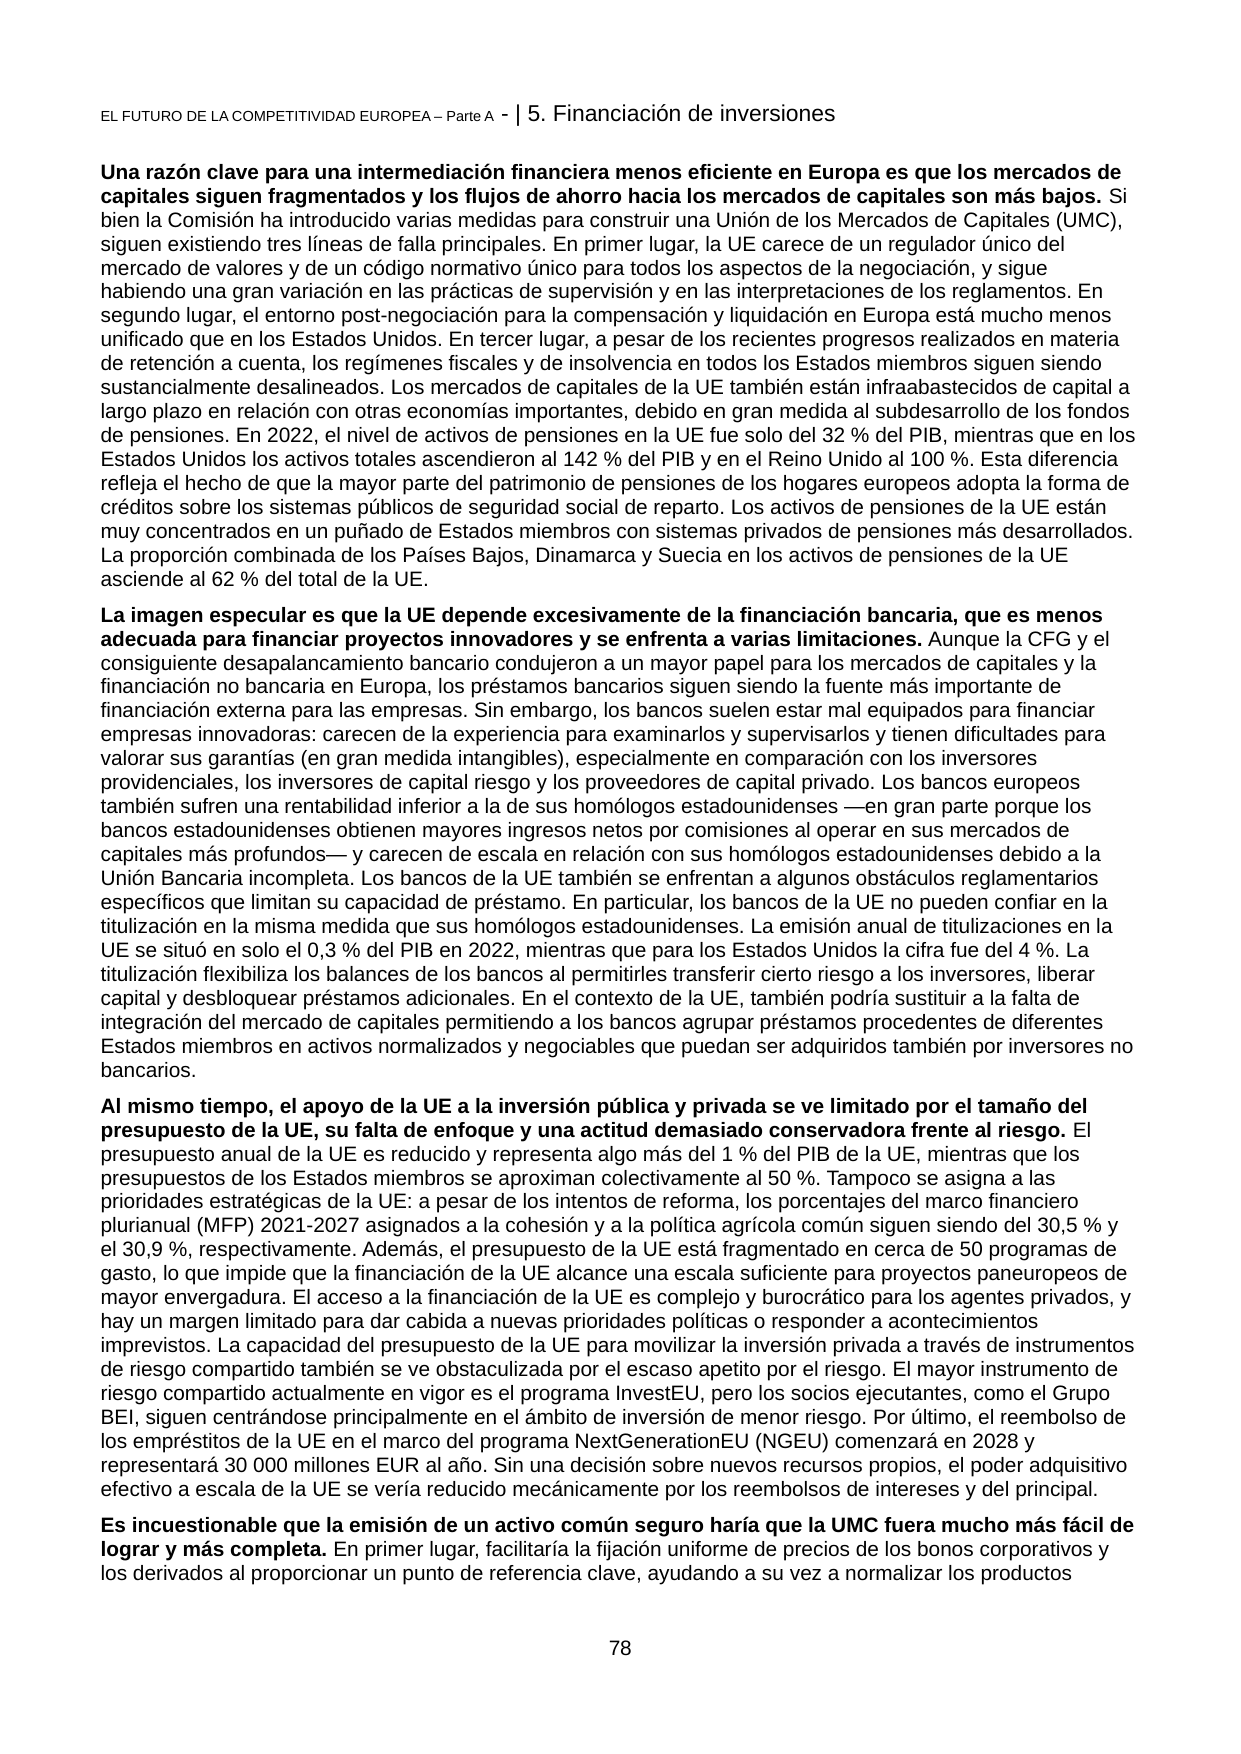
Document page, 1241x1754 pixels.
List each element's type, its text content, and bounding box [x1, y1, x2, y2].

text La imagen especular es que la UE depende excesivamente de la financiación bancaria, que es menos adecuada para financiar proyectos innovadores y se enfrenta a varias limitaciones. Aunque la CFG y el consiguiente desapalancamiento bancario condujeron a un mayor papel para los mercados de capitales y la financiación no bancaria en Europa, los préstamos bancarios siguen siendo la fuente más importante de financiación externa para las empresas. Sin embargo, los bancos suelen estar mal equipados para financiar empresas innovadoras: carecen de la experiencia para examinarlos y supervisarlos y tienen dificultades para valorar sus garantías (en gran medida intangibles), especialmente en comparación con los inversores providenciales, los inversores de capital riesgo y los proveedores de capital privado. Los bancos europeos también sufren una rentabilidad inferior a la de sus homólogos estadounidenses —en gran parte porque los bancos estadounidenses obtienen mayores ingresos netos por comisiones al operar en sus mercados de capitales más profundos— y carecen de escala en relación con sus homólogos estadounidenses debido a la Unión Bancaria incompleta. Los bancos de la UE también se enfrentan a algunos obstáculos reglamentarios específicos que limitan su capacidad de préstamo. En particular, los bancos de la UE no pueden confiar en la titulización en la misma medida que sus homólogos estadounidenses. La emisión anual de titulizaciones en la UE se situó en solo el 0,3 % del PIB en 2022, mientras que para los Estados Unidos la cifra fue del 4 %. La titulización flexibiliza los balances de los bancos al permitirles transferir cierto riesgo a los inversores, liberar capital y desbloquear préstamos adicionales. En el contexto de la UE, también podría sustituir a la falta de integración del mercado de capitales permitiendo a los bancos agrupar préstamos procedentes de diferentes Estados miembros en activos normalizados y negociables que puedan ser adquiridos también por inversores no bancarios. [100, 602, 1140, 1082]
text Una razón clave para una intermediación financiera menos eficiente en Europa es que los mercados de capitales siguen fragmentados y los flujos de ahorro hacia los mercados de capitales son más bajos. Si bien la Comisión ha introducido varias medidas para construir una Unión de los Mercados de Capitales (UMC), siguen existiendo tres líneas de falla principales. En primer lugar, la UE carece de un regulador único del mercado de valores y de un código normativo único para todos los aspectos de la negociación, y sigue habiendo una gran variación en las prácticas de supervisión y en las interpretaciones de los reglamentos. En segundo lugar, el entorno post-negociación para la compensación y liquidación en Europa está mucho menos unificado que en los Estados Unidos. En tercer lugar, a pesar de los recientes progresos realizados en materia de retención a cuenta, los regímenes fiscales y de insolvencia en todos los Estados miembros siguen siendo sustancialmente desalineados. Los mercados de capitales de la UE también están infraabastecidos de capital a largo plazo en relación con otras economías importantes, debido en gran medida al subdesarrollo de los fondos de pensiones. En 2022, el nivel de activos de pensiones en la UE fue solo del 32 % del PIB, mientras que en los Estados Unidos los activos totales ascendieron al 142 % del PIB y en el Reino Unido al 100 %. Esta diferencia refleja el hecho de que la mayor parte del patrimonio de pensiones de los hogares europeos adopta la forma de créditos sobre los sistemas públicos de seguridad social de reparto. Los activos de pensiones de la UE están muy concentrados en un puñado de Estados miembros con sistemas privados de pensiones más desarrollados. La proporción combinada de los Países Bajos, Dinamarca y Suecia en los activos de pensiones de la UE asciende al 62 % del total de la UE. [100, 159, 1140, 591]
text Es incuestionable que la emisión de un activo común seguro haría que la UMC fuera mucho más fácil de lograr y más completa. En primer lugar, facilitaría la fijación uniforme de precios de los bonos corporativos y los derivados al proporcionar un punto de referencia clave, ayudando a su vez a normalizar los productos [100, 1512, 1140, 1584]
text Al mismo tiempo, el apoyo de la UE a la inversión pública y privada se ve limitado por el tamaño del presupuesto de la UE, su falta de enfoque y una actitud demasiado conservadora frente al riesgo. El presupuesto anual de la UE es reducido y representa algo más del 1 % del PIB de la UE, mientras que los presupuestos de los Estados miembros se aproximan colectivamente al 50 %. Tampoco se asigna a las prioridades estratégicas de la UE: a pesar de los intentos de reforma, los porcentajes del marco financiero plurianual (MFP) 2021-2027 asignados a la cohesión y a la política agrícola común siguen siendo del 30,5 % y el 30,9 %, respectivamente. Además, el presupuesto de la UE está fragmentado en cerca de 50 programas de gasto, lo que impide que la financiación de la UE alcance una escala suficiente para proyectos paneuropeos de mayor envergadura. El acceso a la financiación de la UE es complejo y burocrático para los agentes privados, y hay un margen limitado para dar cabida a nuevas prioridades políticas o responder a acontecimientos imprevistos. La capacidad del presupuesto de la UE para movilizar la inversión privada a través de instrumentos de riesgo compartido también se ve obstaculizada por el escaso apetito por el riesgo. El mayor instrumento de riesgo compartido actualmente en vigor es el programa InvestEU, pero los socios ejecutantes, como el Grupo BEI, siguen centrándose principalmente en el ámbito de inversión de menor riesgo. Por último, el reembolso de los empréstitos de la UE en el marco del programa NextGenerationEU (NGEU) comenzará en 2028 y representará 30 000 millones EUR al año. Sin una decisión sobre nuevos recursos propios, el poder adquisitivo efectivo a escala de la UE se vería reducido mecánicamente por los reembolsos de intereses y del principal. [100, 1093, 1140, 1501]
